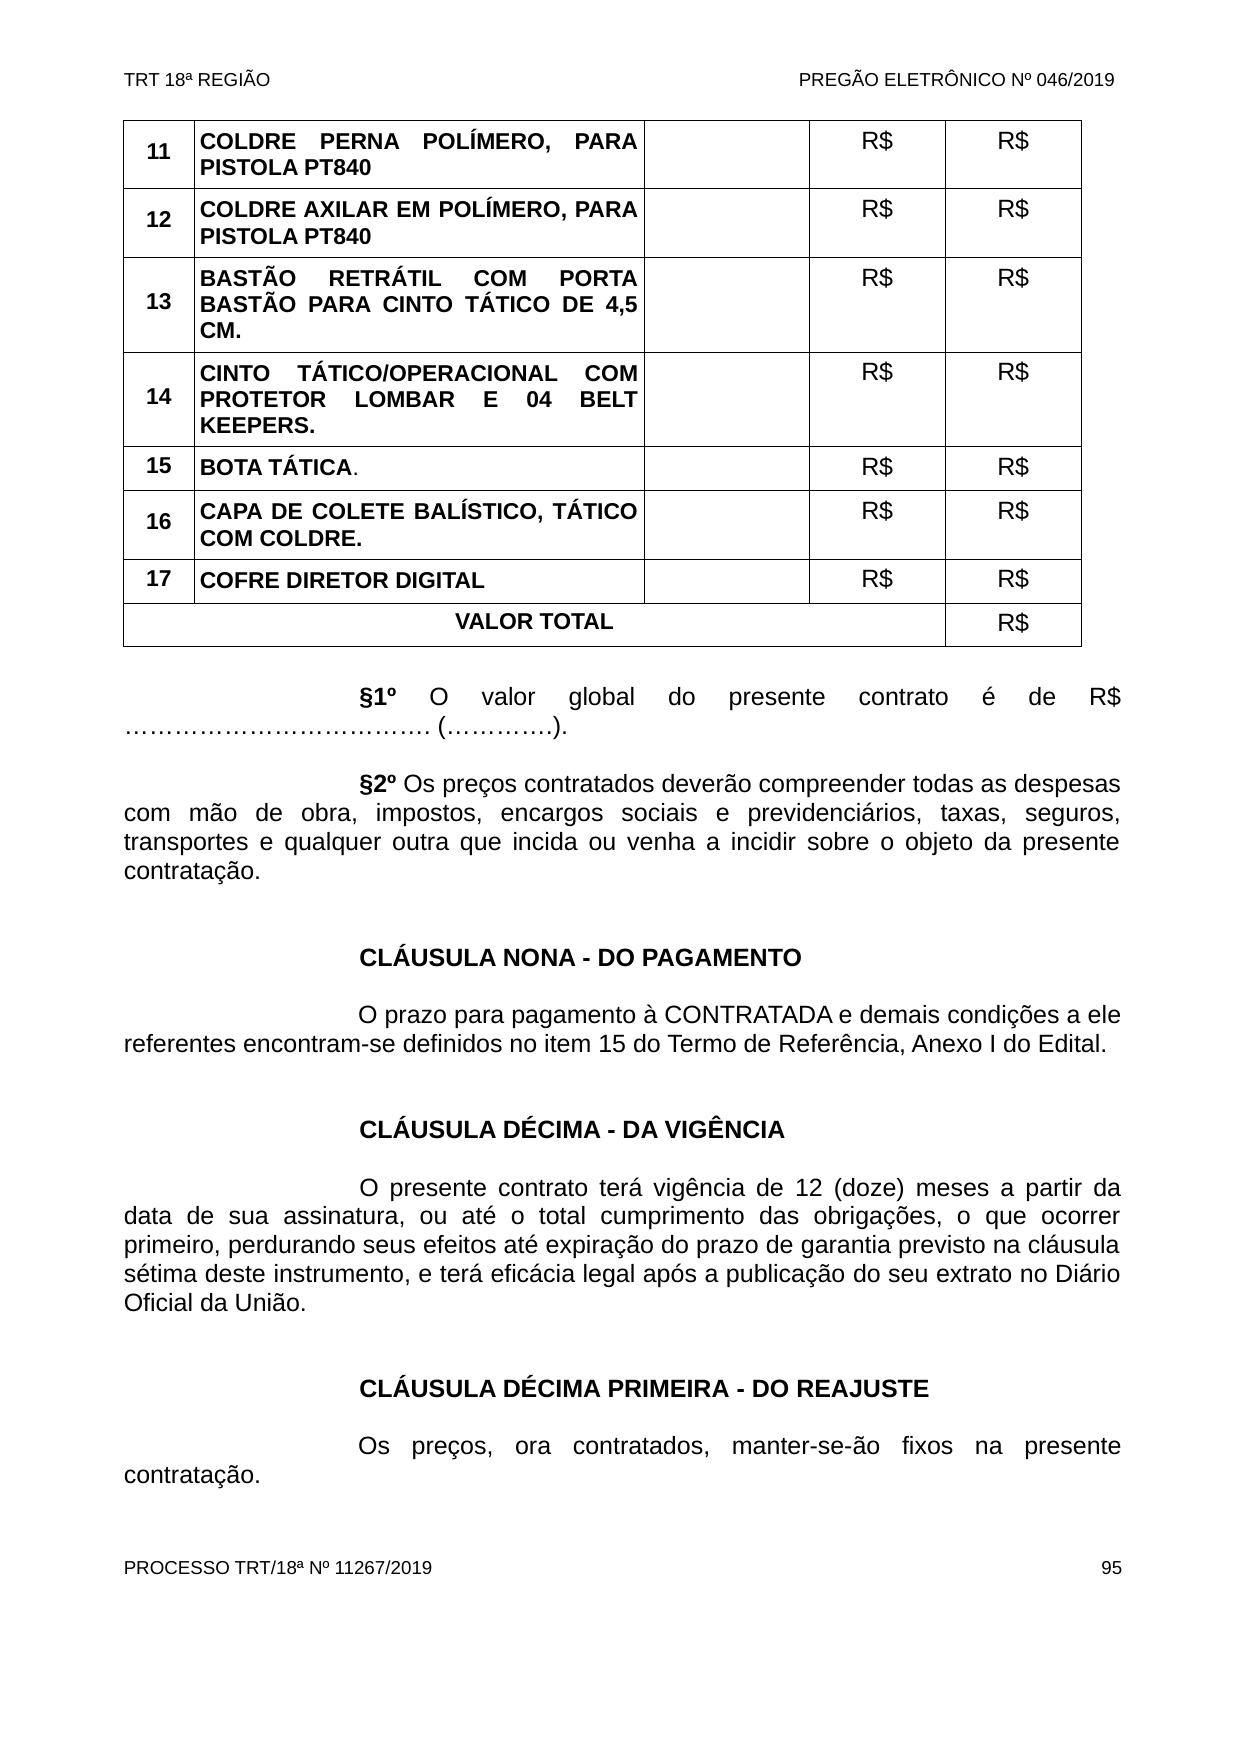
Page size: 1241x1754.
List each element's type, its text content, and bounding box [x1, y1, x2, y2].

table_cell R$ [946, 121, 1081, 188]
table_cell 16 [124, 491, 194, 559]
table_cell R$ [946, 447, 1081, 490]
table_cell [645, 560, 809, 602]
table_cell 14 [124, 353, 194, 446]
table_cell R$ [946, 604, 1081, 646]
table_cell BOTA TÁTICA. [195, 447, 644, 490]
table_cell R$ [810, 560, 945, 602]
table_cell R$ [810, 491, 945, 559]
table_cell R$ [810, 353, 945, 446]
list §1º O valor global do presente contrato é de R$ ………………………………. (………….). [123, 682, 1122, 740]
table_cell COFRE DIRETOR DIGITAL [195, 560, 644, 602]
table_cell 11 [124, 121, 194, 188]
text CLÁUSULA DÉCIMA - DA VIGÊNCIA [123, 1115, 1122, 1144]
table_cell 15 [124, 447, 194, 490]
table_cell COLDRE AXILAR EM POLÍMERO, PARA PISTOLA PT840 [195, 189, 644, 257]
table_cell [645, 491, 809, 559]
table_cell R$ [810, 189, 945, 257]
text Os preços, ora contratados, manter-se-ão fixos na presente contratação. [123, 1431, 1122, 1489]
table_cell R$ [946, 560, 1081, 602]
table_cell [645, 121, 809, 188]
table_cell R$ [946, 353, 1081, 446]
table_cell COLDRE PERNA POLÍMERO, PARA PISTOLA PT840 [195, 121, 644, 188]
list §2º Os preços contratados deverão compreender todas as despesas com mão de obra, impostos, encargos sociais e previdenciários, taxas, seguros, transportes e qualquer outra que incida ou venha a incidir sobre o objeto da presente contratação. [123, 769, 1122, 884]
table_cell 12 [124, 189, 194, 257]
table_cell 17 [124, 560, 194, 602]
table_cell BASTÃO RETRÁTIL COM PORTA BASTÃO PARA CINTO TÁTICO DE 4,5 CM. [195, 258, 644, 352]
table_cell [645, 189, 809, 257]
text CLÁUSULA NONA - DO PAGAMENTO [123, 943, 1122, 971]
table_cell [645, 353, 809, 446]
table_cell R$ [810, 121, 945, 188]
table_cell R$ [946, 258, 1081, 352]
table_cell 13 [124, 258, 194, 352]
table_cell [645, 447, 809, 490]
table_cell VALOR TOTAL [124, 604, 945, 646]
table_cell CAPA DE COLETE BALÍSTICO, TÁTICO COM COLDRE. [195, 491, 644, 559]
table_cell CINTO TÁTICO/OPERACIONAL COM PROTETOR LOMBAR E 04 BELT KEEPERS. [195, 353, 644, 446]
table_cell R$ [946, 189, 1081, 257]
table_cell R$ [946, 491, 1081, 559]
text O presente contrato terá vigência de 12 (doze) meses a partir da data de sua assinatura, ou até o total cumprimento das obrigações, o que ocorrer primeiro, perdurando seus efeitos até expiração do prazo de garantia previsto na cláusula sétima deste instrumento, e terá eficácia legal após a publicação do seu extrato no Diário Oficial da União. [123, 1173, 1122, 1316]
text O prazo para pagamento à CONTRATADA e demais condições a ele referentes encontram-se definidos no item 15 do Termo de Referência, Anexo I do Edital. [123, 1000, 1122, 1058]
table_cell R$ [810, 447, 945, 490]
table_cell [645, 258, 809, 352]
table_cell R$ [810, 258, 945, 352]
text CLÁUSULA DÉCIMA PRIMEIRA - DO REAJUSTE [123, 1374, 1122, 1403]
